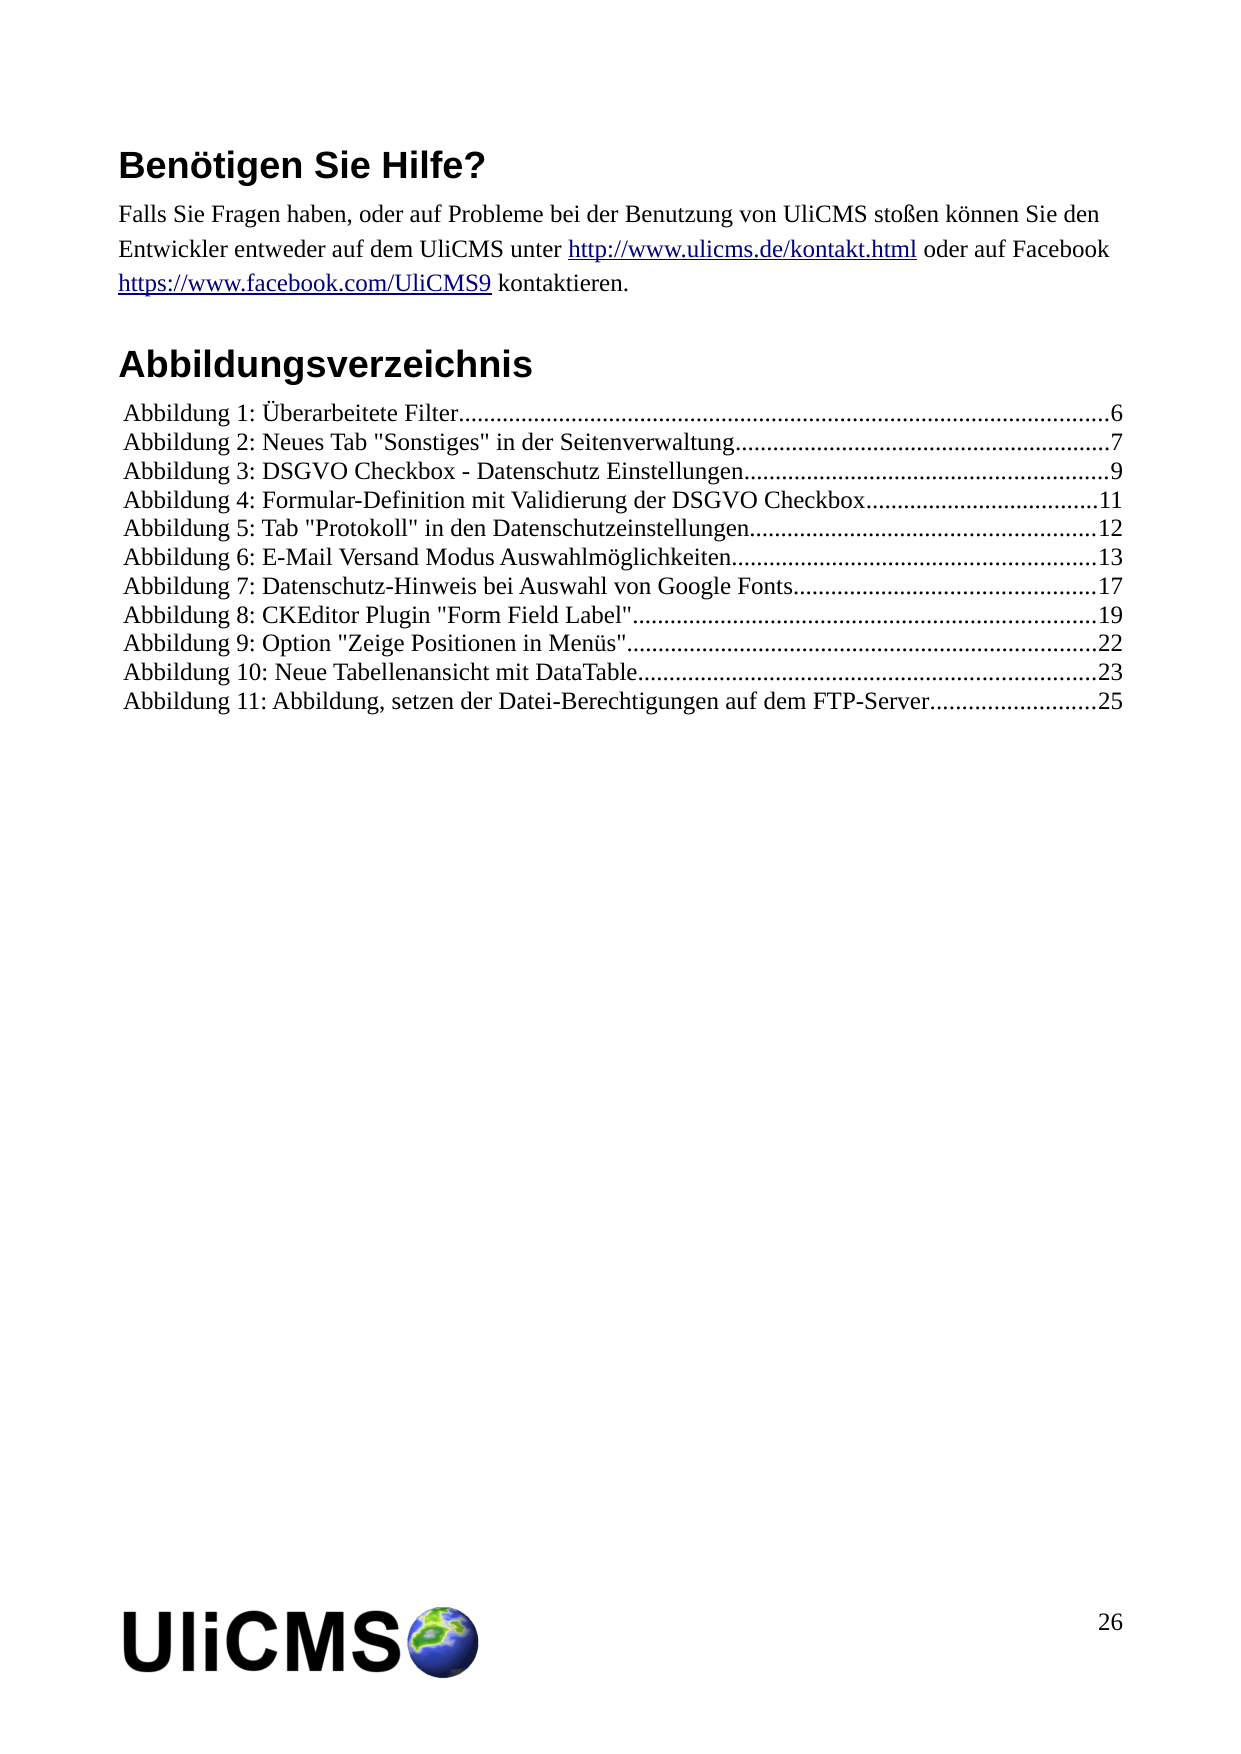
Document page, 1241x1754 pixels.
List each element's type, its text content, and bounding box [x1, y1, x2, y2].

text Abbildung 2: Neues Tab "Sonstiges" in der Seitenverwaltung 7 [118, 427, 1123, 456]
text Abbildung 6: E-Mail Versand Modus Auswahlmöglichkeiten 13 [118, 542, 1123, 571]
text Abbildung 5: Tab "Protokoll" in den Datenschutzeinstellungen 12 [118, 513, 1123, 542]
text Abbildung 9: Option "Zeige Positionen in Menüs" 22 [118, 628, 1123, 657]
text Abbildung 3: DSGVO Checkbox - Datenschutz Einstellungen 9 [118, 456, 1123, 485]
text Abbildung 7: Datenschutz-Hinweis bei Auswahl von Google Fonts 17 [118, 571, 1123, 600]
subtitle Abbildungsverzeichnis [118, 342, 1123, 386]
subtitle Benötigen Sie Hilfe? [118, 143, 1123, 187]
picture [118, 1607, 479, 1681]
text Abbildung 4: Formular-Definition mit Validierung der DSGVO Checkbox 11 [118, 485, 1123, 513]
text Abbildung 10: Neue Tabellenansicht mit DataTable 23 [118, 657, 1123, 686]
text Abbildung 1: Überarbeitete Filter 6 [118, 398, 1123, 427]
text Abbildung 8: CKEditor Plugin "Form Field Label" 19 [118, 600, 1123, 628]
text Abbildung 11: Abbildung, setzen der Datei-Berechtigungen auf dem FTP-Server 25 [118, 686, 1123, 715]
text Falls Sie Fragen haben, oder auf Probleme bei der Benutzung von UliCMS stoßen können Sie den Entwickler entweder auf dem UliCMS unter http://www.ulicms.de/kontakt.html oder auf Facebook https://www.facebook.com/UliCMS9 kontaktieren. [118, 199, 1123, 297]
